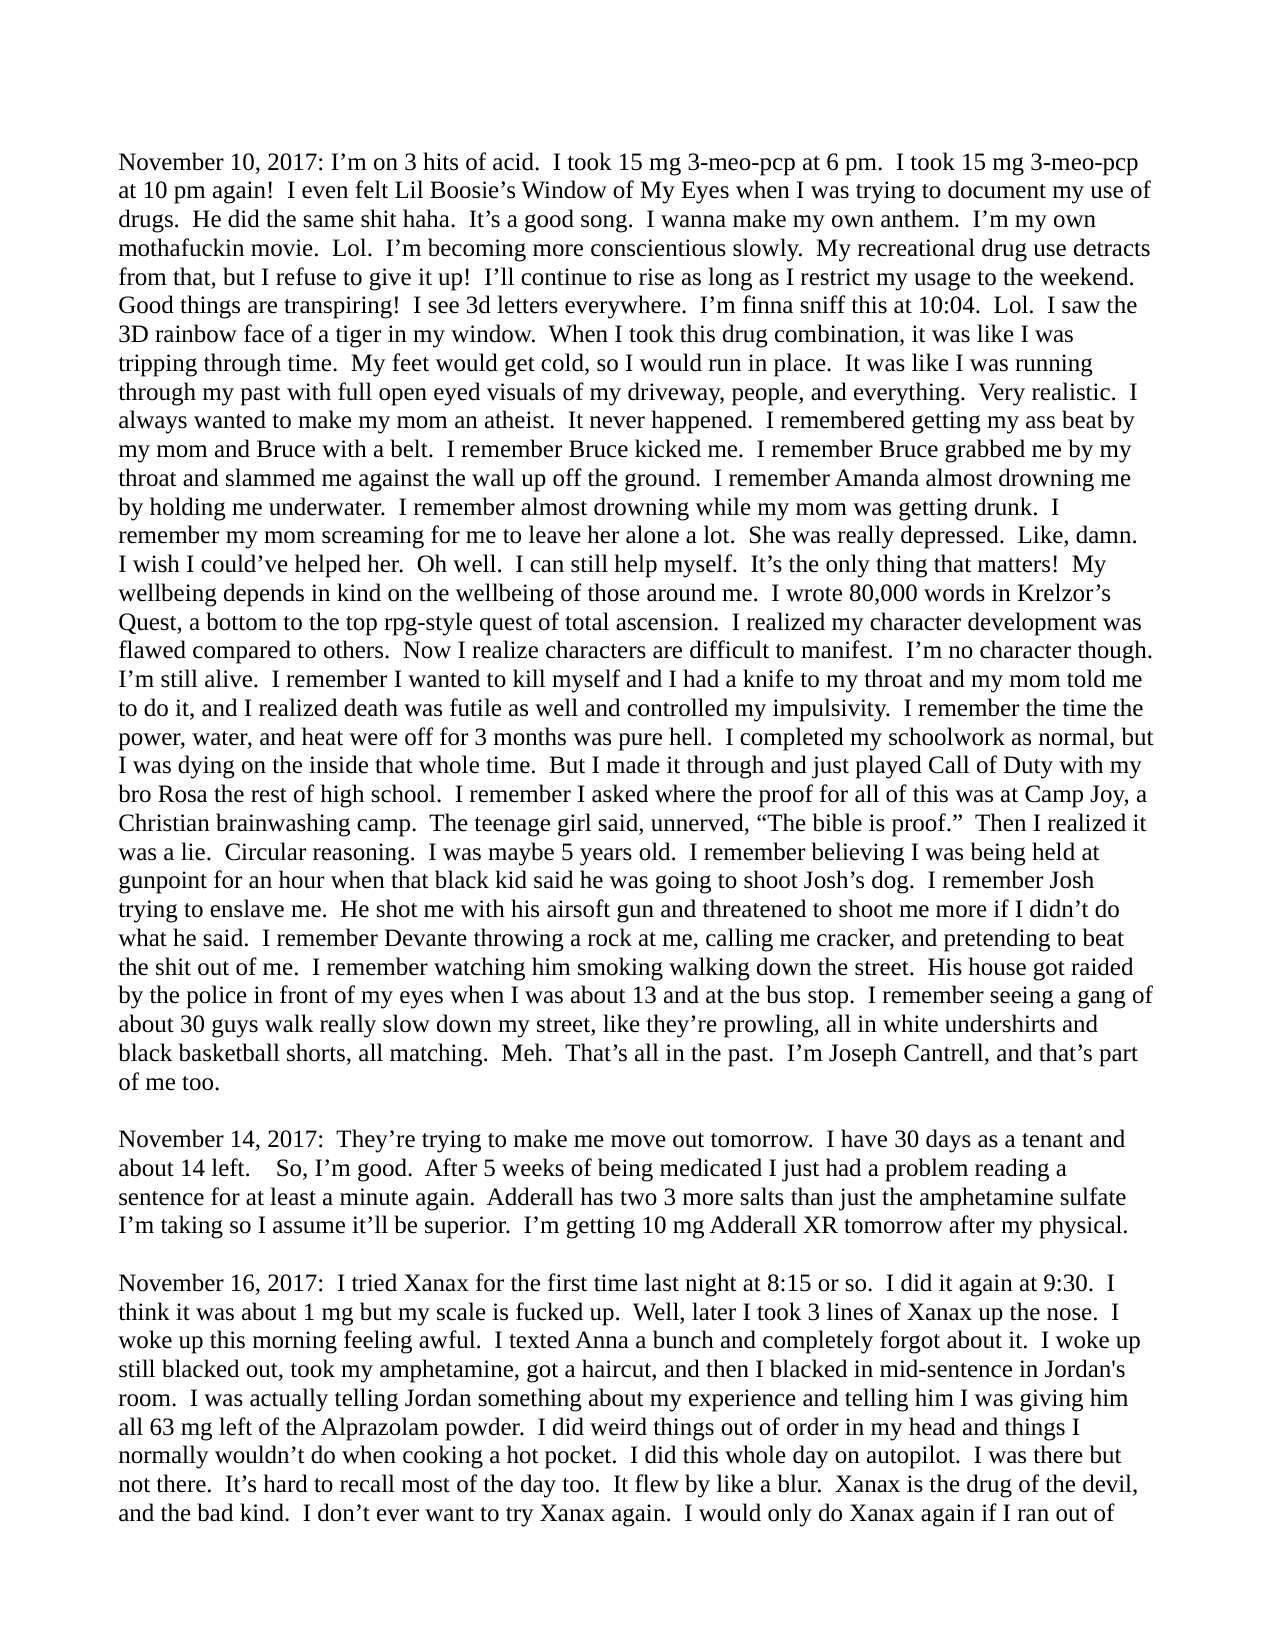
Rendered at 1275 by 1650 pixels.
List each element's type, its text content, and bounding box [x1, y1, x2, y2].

text November 16, 2017: I tried Xanax for the first time last night at 8:15 or so. I did it again at 9:30. I think it was about 1 mg but my scale is fucked up. Well, later I took 3 lines of Xanax up the nose. I woke up this morning feeling awful. I texted Anna a bunch and completely forgot about it. I woke up still blacked out, took my amphetamine, got a haircut, and then I blacked in mid-sentence in Jordan's room. I was actually telling Jordan something about my experience and telling him I was giving him all 63 mg left of the Alprazolam powder. I did weird things out of order in my head and things I normally wouldn’t do when cooking a hot pocket. I did this whole day on autopilot. I was there but not there. It’s hard to recall most of the day too. It flew by like a blur. Xanax is the drug of the devil, and the bad kind. I don’t ever want to try Xanax again. I would only do Xanax again if I ran out of [118, 1268, 1157, 1527]
text November 14, 2017: They’re trying to make me move out tomorrow. I have 30 days as a tenant and about 14 left. So, I’m good. After 5 weeks of being medicated I just had a problem reading a sentence for at least a minute again. Adderall has two 3 more salts than just the amphetamine sulfate I’m taking so I assume it’ll be superior. I’m getting 10 mg Adderall XR tomorrow after my physical. [118, 1124, 1157, 1239]
text November 10, 2017: I’m on 3 hits of acid. I took 15 mg 3-meo-pcp at 6 pm. I took 15 mg 3-meo-pcp at 10 pm again! I even felt Lil Boosie’s Window of My Eyes when I was trying to document my use of drugs. He did the same shit haha. It’s a good song. I wanna make my own anthem. I’m my own mothafuckin movie. Lol. I’m becoming more conscientious slowly. My recreational drug use detracts from that, but I refuse to give it up! I’ll continue to rise as long as I restrict my usage to the weekend. Good things are transpiring! I see 3d letters everywhere. I’m finna sniff this at 10:04. Lol. I saw the 3D rainbow face of a tiger in my window. When I took this drug combination, it was like I was tripping through time. My feet would get cold, so I would run in place. It was like I was running through my past with full open eyed visuals of my driveway, people, and everything. Very realistic. I always wanted to make my mom an atheist. It never happened. I remembered getting my ass beat by my mom and Bruce with a belt. I remember Bruce kicked me. I remember Bruce grabbed me by my throat and slammed me against the wall up off the ground. I remember Amanda almost drowning me by holding me underwater. I remember almost drowning while my mom was getting drunk. I remember my mom screaming for me to leave her alone a lot. She was really depressed. Like, damn. I wish I could’ve helped her. Oh well. I can still help myself. It’s the only thing that matters! My wellbeing depends in kind on the wellbeing of those around me. I wrote 80,000 words in Krelzor’s Quest, a bottom to the top rpg-style quest of total ascension. I realized my character development was flawed compared to others. Now I realize characters are difficult to manifest. I’m no character though. I’m still alive. I remember I wanted to kill myself and I had a knife to my throat and my mom told me to do it, and I realized death was futile as well and controlled my impulsivity. I remember the time the power, water, and heat were off for 3 months was pure hell. I completed my schoolwork as normal, but I was dying on the inside that whole time. But I made it through and just played Call of Duty with my bro Rosa the rest of high school. I remember I asked where the proof for all of this was at Camp Joy, a Christian brainwashing camp. The teenage girl said, unnerved, “The bible is proof.” Then I realized it was a lie. Circular reasoning. I was maybe 5 years old. I remember believing I was being held at gunpoint for an hour when that black kid said he was going to shoot Josh’s dog. I remember Josh trying to enslave me. He shot me with his airsoft gun and threatened to shoot me more if I didn’t do what he said. I remember Devante throwing a rock at me, calling me cracker, and pretending to beat the shit out of me. I remember watching him smoking walking down the street. His house got raided by the police in front of my eyes when I was about 13 and at the bus stop. I remember seeing a gang of about 30 guys walk really slow down my street, like they’re prowling, all in white undershirts and black basketball shorts, all matching. Meh. That’s all in the past. I’m Joseph Cantrell, and that’s part of me too. [118, 147, 1157, 1096]
